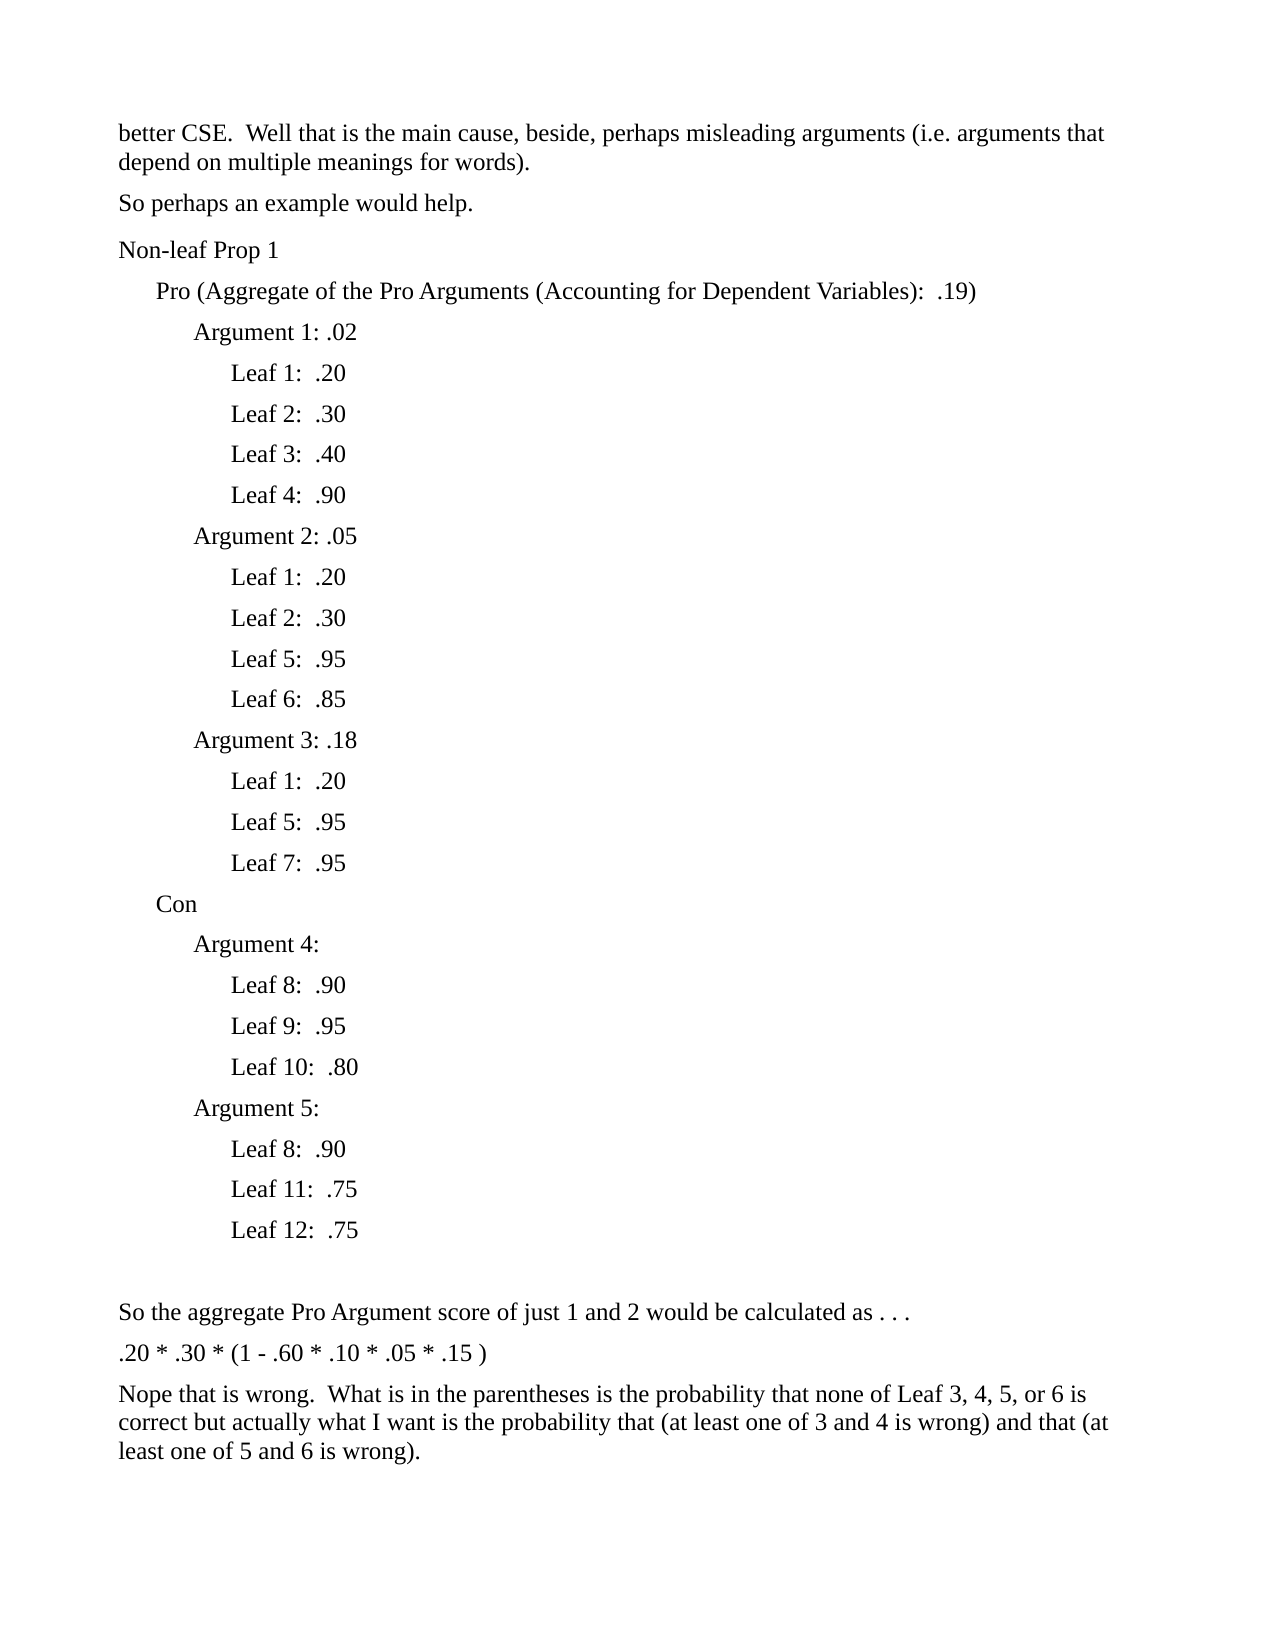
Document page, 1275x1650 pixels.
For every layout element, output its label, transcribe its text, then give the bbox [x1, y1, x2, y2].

list Leaf 1: .20 [231, 562, 1157, 591]
list Leaf 3: .40 [231, 439, 1157, 468]
list Leaf 5: .95 [231, 644, 1157, 672]
list Argument 2: .05 [193, 521, 1157, 550]
text So perhaps an example would help. [118, 188, 1157, 217]
list Leaf 2: .30 [231, 603, 1157, 632]
list Leaf 5: .95 [231, 807, 1157, 836]
list Leaf 7: .95 [231, 848, 1157, 877]
text So the aggregate Pro Argument score of just 1 and 2 would be calculated as . . . [118, 1297, 1157, 1326]
list Argument 3: .18 [193, 725, 1157, 754]
list Leaf 1: .20 [231, 766, 1157, 795]
list Leaf 4: .90 [231, 480, 1157, 509]
list Leaf 12: .75 [231, 1215, 1157, 1244]
list Leaf 8: .90 [231, 970, 1157, 999]
list Con [156, 889, 1157, 917]
list Non-leaf Prop 1 [118, 235, 1157, 264]
text Nope that is wrong. What is in the parentheses is the probability that none of Leaf 3, 4, 5, or 6 is correct but actually what I want is the probability that (at least one of 3 and 4 is wrong) and that (at least one of 5 and 6 is wrong). [118, 1379, 1157, 1465]
list Leaf 1: .20 [231, 358, 1157, 387]
text better CSE. Well that is the main cause, beside, perhaps misleading arguments (i.e. arguments that depend on multiple meanings for words). [118, 118, 1157, 176]
list Leaf 11: .75 [231, 1174, 1157, 1203]
list Pro (Aggregate of the Pro Arguments (Accounting for Dependent Variables): .19) [156, 276, 1157, 305]
list Leaf 2: .30 [231, 399, 1157, 427]
list Leaf 8: .90 [231, 1134, 1157, 1162]
list Argument 4: [193, 929, 1157, 958]
list Leaf 9: .95 [231, 1011, 1157, 1040]
list Argument 5: [193, 1093, 1157, 1122]
list Leaf 10: .80 [231, 1052, 1157, 1081]
list Argument 1: .02 [193, 317, 1157, 346]
list Leaf 6: .85 [231, 684, 1157, 713]
text .20 * .30 * (1 - .60 * .10 * .05 * .15 ) [118, 1338, 1157, 1367]
